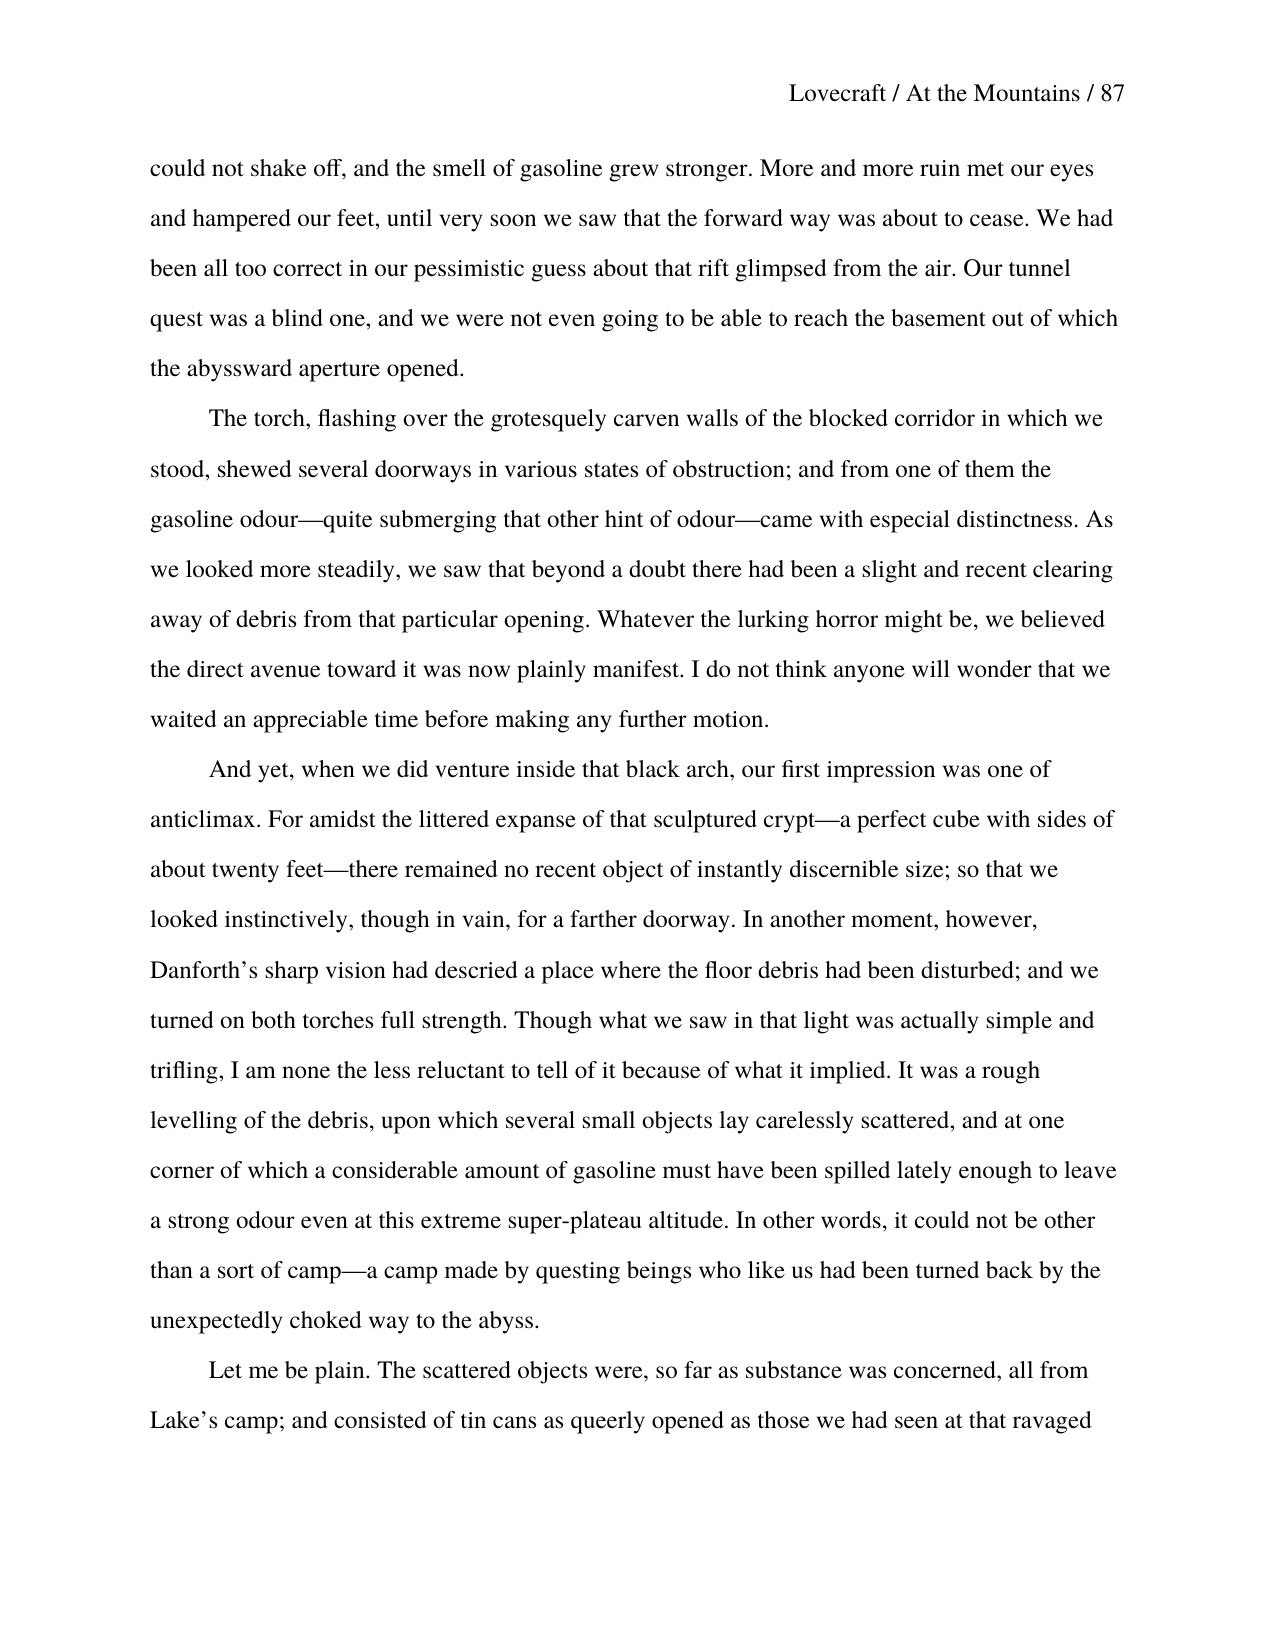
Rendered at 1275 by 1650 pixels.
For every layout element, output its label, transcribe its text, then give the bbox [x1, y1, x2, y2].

text And yet, when we did venture inside that black arch, our first impression was one of anticlimax. For amidst the littered expanse of that sculptured crypt—a perfect cube with sides of about twenty feet—there remained no recent object of instantly discernible size; so that we looked instinctively, though in vain, for a farther doorway. In another moment, however, Danforth’s sharp vision had descried a place where the floor debris had been disturbed; and we turned on both torches full strength. Though what we saw in that light was actually simple and trifling, I am none the less reluctant to tell of it because of what it implied. It was a rough levelling of the debris, upon which several small objects lay carelessly scattered, and at one corner of which a considerable amount of gasoline must have been spilled lately enough to leave a strong odour even at this extreme super-plateau altitude. In other words, it could not be other than a sort of camp—a camp made by questing beings who like us had been turned back by the unexpectedly choked way to the abyss. [150, 751, 1125, 1336]
text The torch, flashing over the grotesquely carven walls of the blocked corridor in which we stood, shewed several doorways in various states of obstruction; and from one of them the gasoline odour—quite submerging that other hint of odour—came with especial distinctness. As we looked more steadily, we saw that beyond a doubt there had been a slight and recent clearing away of debris from that particular opening. Whatever the lurking horror might be, we believed the direct avenue toward it was now plainly manifest. I do not think anyone will wonder that we waited an appreciable time before making any further motion. [150, 401, 1125, 734]
text Let me be plain. The scattered objects were, so far as substance was concerned, all from Lake’s camp; and consisted of tin cans as queerly opened as those we had seen at that ravaged [150, 1352, 1125, 1436]
text could not shake off, and the smell of gasoline grew stronger. More and more ruin met our eyes and hampered our feet, until very soon we saw that the forward way was about to cease. We had been all too correct in our pessimistic guess about that rift glimpsed from the air. Our tunnel quest was a blind one, and we were not even going to be able to reach the basement out of which the abyssward aperture opened. [150, 150, 1125, 384]
